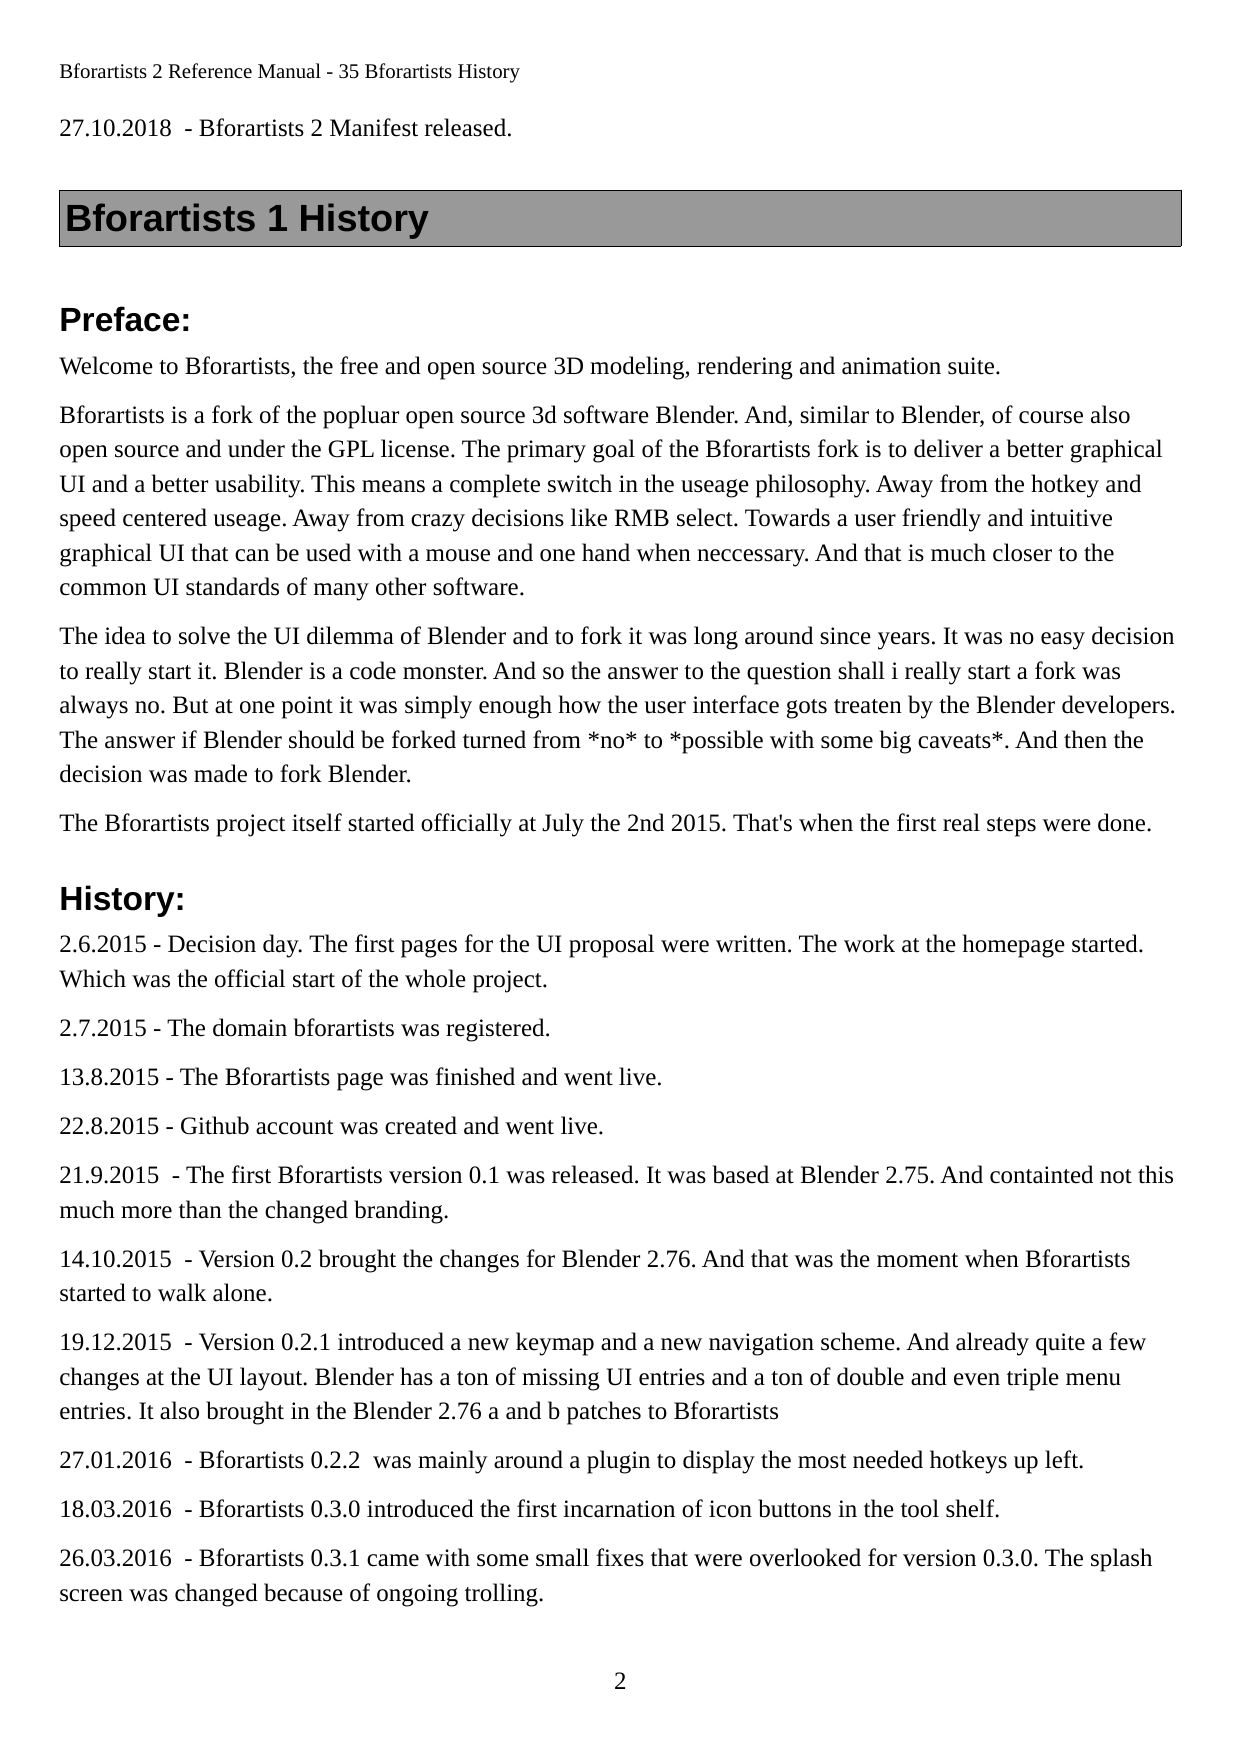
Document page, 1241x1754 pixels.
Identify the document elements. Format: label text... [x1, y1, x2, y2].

text 19.12.2015 - Version 0.2.1 introduced a new keymap and a new navigation scheme. And already quite a few changes at the UI layout. Blender has a ton of missing UI entries and a ton of double and even triple menu entries. It also brought in the Blender 2.76 a and b patches to Bforartists [59, 1327, 1181, 1425]
subtitle History: [59, 878, 1181, 917]
text Welcome to Bforartists, the free and open source 3D modeling, rendering and animation suite. [59, 351, 1181, 380]
text 27.01.2016 - Bforartists 0.2.2 was mainly around a plugin to display the most needed hotkeys up left. [59, 1445, 1181, 1474]
text The Bforartists project itself started officially at July the 2nd 2015. That's when the first real steps were done. [59, 808, 1181, 837]
text 13.8.2015 - The Bforartists page was finished and went live. [59, 1062, 1181, 1091]
text 22.8.2015 - Github account was created and went live. [59, 1111, 1181, 1140]
table_header Bforartists 1 History [60, 191, 1181, 246]
text 26.03.2016 - Bforartists 0.3.1 came with some small fixes that were overlooked for version 0.3.0. The splash screen was changed because of ongoing trolling. [59, 1543, 1181, 1607]
subtitle Preface: [59, 300, 1181, 338]
text 21.9.2015 - The first Bforartists version 0.1 was released. It was based at Blender 2.75. And containted not this much more than the changed branding. [59, 1160, 1181, 1223]
text 14.10.2015 - Version 0.2 brought the changes for Blender 2.76. And that was the moment when Bforartists started to walk alone. [59, 1244, 1181, 1307]
text The idea to solve the UI dilemma of Blender and to fork it was long around since years. It was no easy decision to really start it. Blender is a code monster. And so the answer to the question shall i really start a fork was always no. But at one point it was simply enough how the user interface gots treaten by the Blender developers. The answer if Blender should be forked turned from *no* to *possible with some big caveats*. And then the decision was made to fork Blender. [59, 621, 1181, 788]
text 18.03.2016 - Bforartists 0.3.0 introduced the first incarnation of icon buttons in the tool shelf. [59, 1494, 1181, 1523]
text Bforartists is a fork of the popluar open source 3d software Blender. And, similar to Blender, of course also open source and under the GPL license. The primary goal of the Bforartists fork is to deliver a better graphical UI and a better usability. This means a complete switch in the useage philosophy. Away from the hotkey and speed centered useage. Away from crazy decisions like RMB select. Towards a user friendly and intuitive graphical UI that can be used with a mouse and one hand when neccessary. And that is much closer to the common UI standards of many other software. [59, 400, 1181, 601]
text 2.7.2015 - The domain bforartists was registered. [59, 1013, 1181, 1042]
text 2.6.2015 - Decision day. The first pages for the UI proposal were written. The work at the homepage started. Which was the official start of the whole project. [59, 929, 1181, 993]
text 27.10.2018 - Bforartists 2 Manifest released. [59, 113, 1181, 141]
